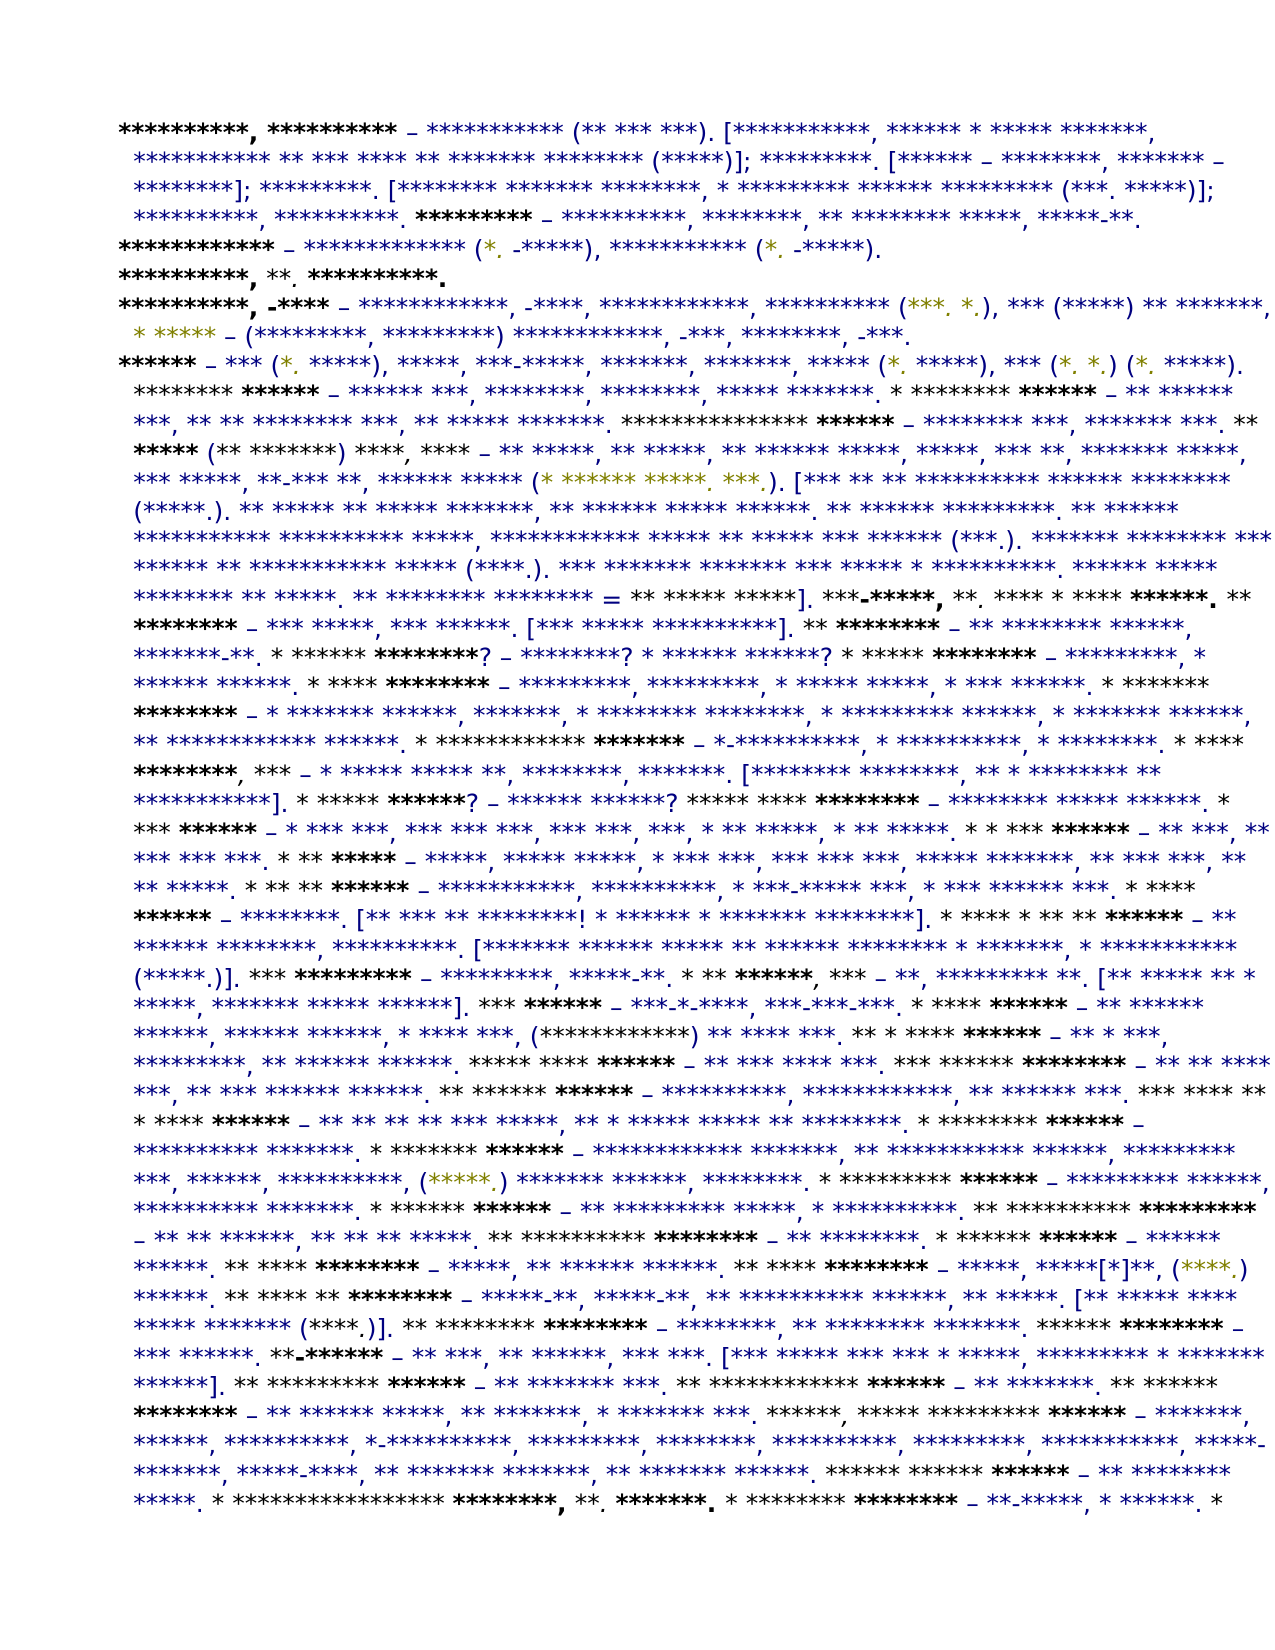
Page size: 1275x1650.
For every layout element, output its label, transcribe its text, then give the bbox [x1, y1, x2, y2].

text **********, **. **********. [118, 264, 1275, 293]
text **********, -**** – ************, -****, ************, ********** (***. *.), *** (*****) ** *******, * ***** – (*********, *********) ************, -***, ********, -***. [118, 293, 1275, 351]
text ************ – ************* (*. -*****), *********** (*. -*****). [118, 235, 1275, 264]
text ****** – *** (*. *****), *****, ***-*****, *******, *******, ***** (*. *****), *** (*. *.) (*. *****). ******** ****** – ****** ***, ********, ********, ***** *******. * ******** ****** – ** ****** ***, ** ** ******** ***, ** ***** *******. *************** ****** – ******** ***, ******* ***. ** ***** (** *******) ****, **** – ** *****, ** *****, ** ****** *****, *****, *** **, ******* *****, *** *****, **-*** **, ****** ***** (* ****** *****. ***.). [*** ** ** ********** ****** ******** (*****.). ** ***** ** ***** *******, ** ****** ***** ******. ** ****** *********. ** ****** *********** ********** *****, ************ ***** ** ***** *** ****** (***.). ******* ******** *** ****** ** *********** ***** (****.). *** ******* ******* *** ***** * **********. ****** ***** ******** ** *****. ** ******** ******** = ** ***** *****]. ***-*****, **. **** * **** ******. ** ******** – *** *****, *** ******. [*** ***** **********]. ** ******** – ** ******** ******, *******-**. * ****** ********? – ********? * ****** ******? * ***** ******** – *********, * ****** ******. * **** ******** – *********, *********, * ***** *****, * *** ******. * ******* ******** – * ******* ******, *******, * ******** ********, * ********* ******, * ******* ******, ** ************ ******. * ************ ******* – *-**********, * **********, * ********. * **** ********, *** – * ***** ***** **, ********, *******. [******** ********, ** * ******** ** ***********]. * ***** ******? – ****** ******? ***** **** ******** – ******** ***** ******. * *** ****** – * *** ***, *** *** ***, *** ***, ***, * ** *****, * ** *****. * * *** ****** – ** ***, ** *** *** ***. * ** ***** – *****, ***** *****, * *** ***, *** *** ***, ***** *******, ** *** ***, ** ** *****. * ** ** ****** – ***********, **********, * ***-***** ***, * *** ****** ***. * **** ****** – ********. [** *** ** ********! * ****** * ******* ********]. * **** * ** ** ****** – ** ****** ********, **********. [******* ****** ***** ** ****** ******** * *******, * *********** (*****.)]. *** ********* – *********, *****-**. * ** ******, *** – **, ********* **. [** ***** ** * *****, ******* ***** ******]. *** ****** – ***-*-****, ***-***-***. * **** ****** – ** ****** ******, ****** ******, * **** ***, (************) ** **** ***. ** * **** ****** – ** * ***, *********, ** ****** ******. ***** **** ****** – ** *** **** ***. *** ****** ******** – ** ** **** ***, ** *** ****** ******. ** ****** ****** – **********, ************, ** ****** ***. *** **** ** * **** ****** – ** ** ** ** *** *****, ** * ***** ***** ** ********. * ******** ****** – ********** *******. * ******* ****** – ************ *******, ** *********** ******, ********* ***, ******, **********, (*****.) ******* ******, ********. * ********* ****** – ********* ******, ********** *******. * ****** ****** – ** ********* *****, * **********. ** ********** ********* – ** ** ******, ** ** ** *****. ** ********** ******** – ** ********. * ****** ****** – ****** ******. ** **** ******** – *****, ** ****** ******. ** **** ******** – *****, *****[*]**, (****.) ******. ** **** ** ******** – *****-**, *****-**, ** ********** ******, ** *****. [** ***** **** ***** ******* (****.)]. ** ******** ******** – ********, ** ******** *******. ****** ******** – *** ******. **-****** – ** ***, ** ******, *** ***. [*** ***** *** *** * *****, ********* * ******* ******]. ** ********* ****** – ** ******* ***. ** ************ ****** – ** *******. ** ****** ******** – ** ****** *****, ** *******, * ******* ***. ******, ***** ********* ****** – *******, ******, **********, *-**********, *********, ********, **********, *********, ***********, *****-*******, *****-****, ** ******* *******, ** ******* ******. ****** ****** ****** – ** ******** *****. * ***************** ********, **. *******. * ******** ******** – **-*****, * ******. * [118, 351, 1275, 1518]
text **********, ********** – *********** (** *** ***). [***********, ****** * ***** *******, *********** ** *** **** ** ******* ******** (*****)]; *********. [****** – ********, ******* – ********]; *********. [******** ******* ********, * ********* ****** ********* (***. *****)]; **********, **********. ********* – **********, ********, ** ******** *****, *****-**. [118, 118, 1275, 235]
